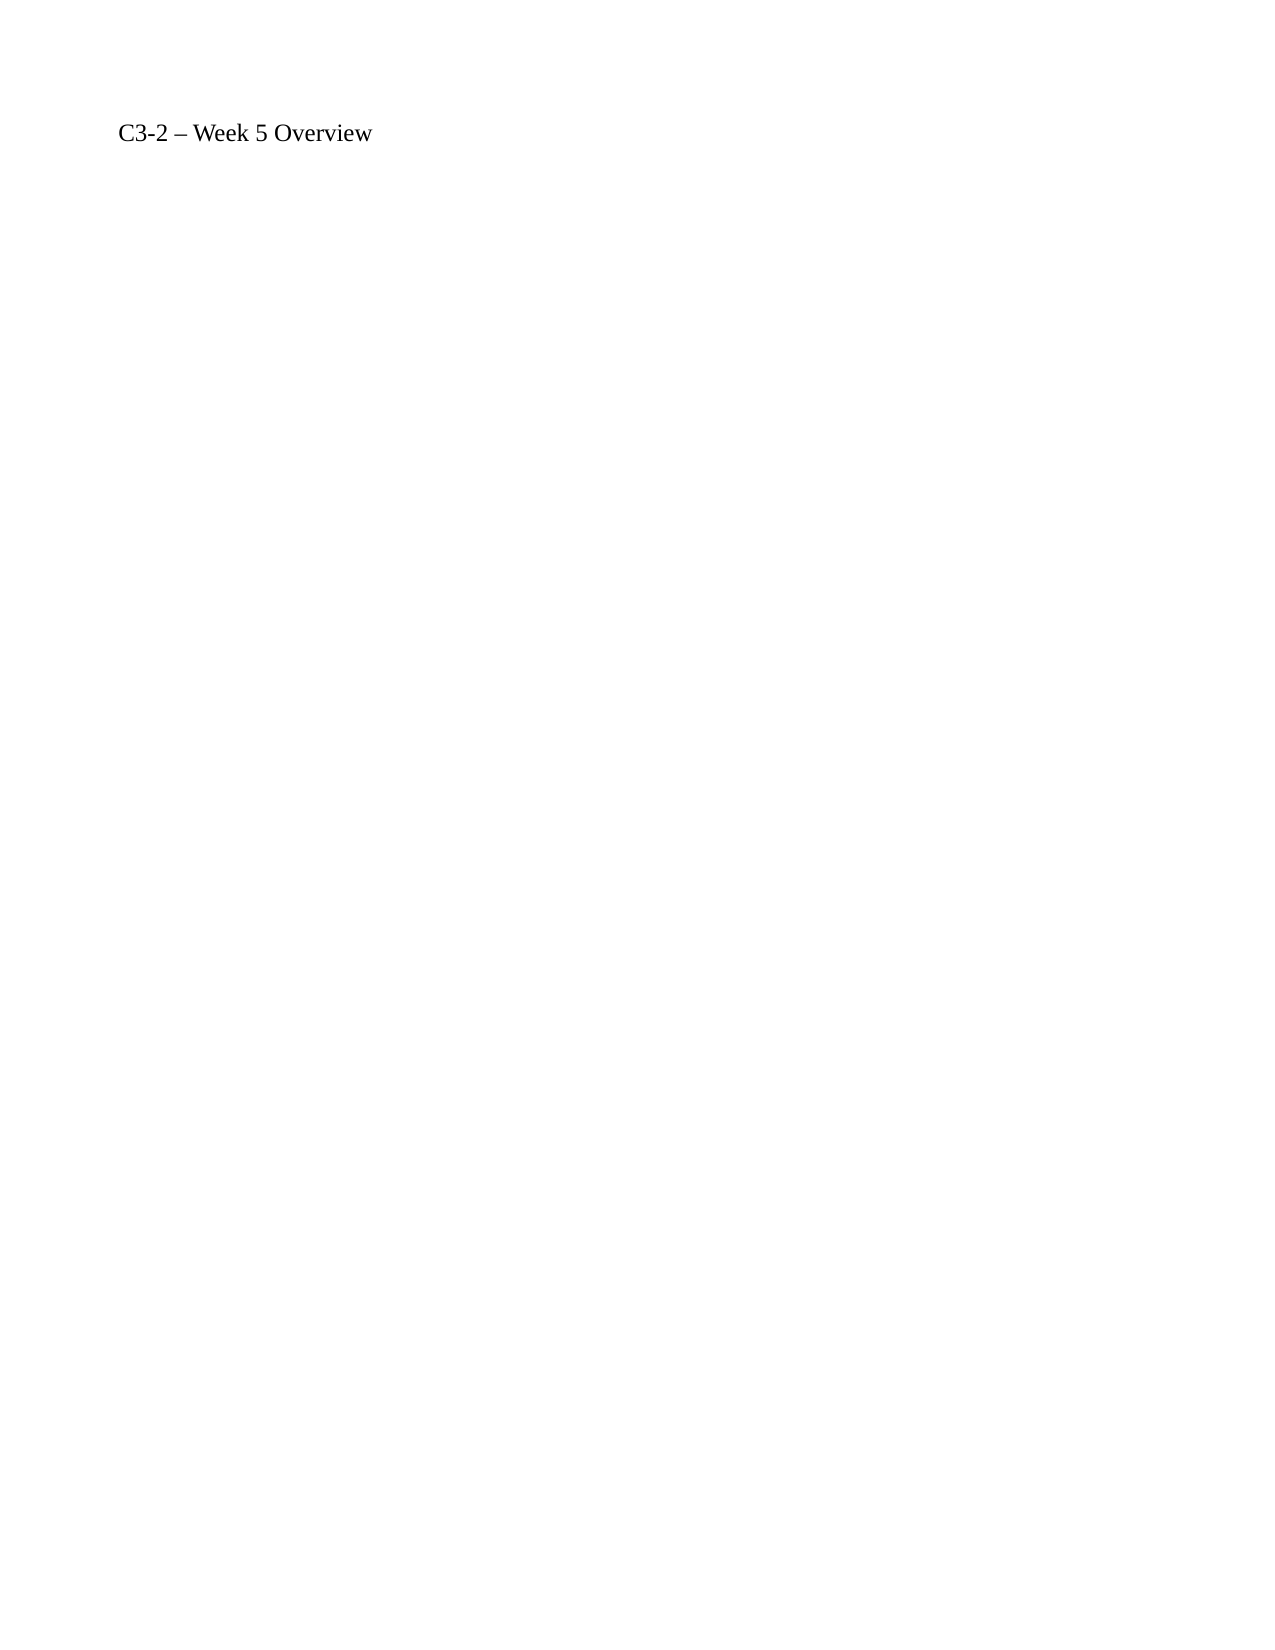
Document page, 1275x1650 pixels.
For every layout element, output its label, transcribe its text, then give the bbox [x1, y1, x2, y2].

text C3-2 – Week 5 Overview [118, 118, 1157, 147]
